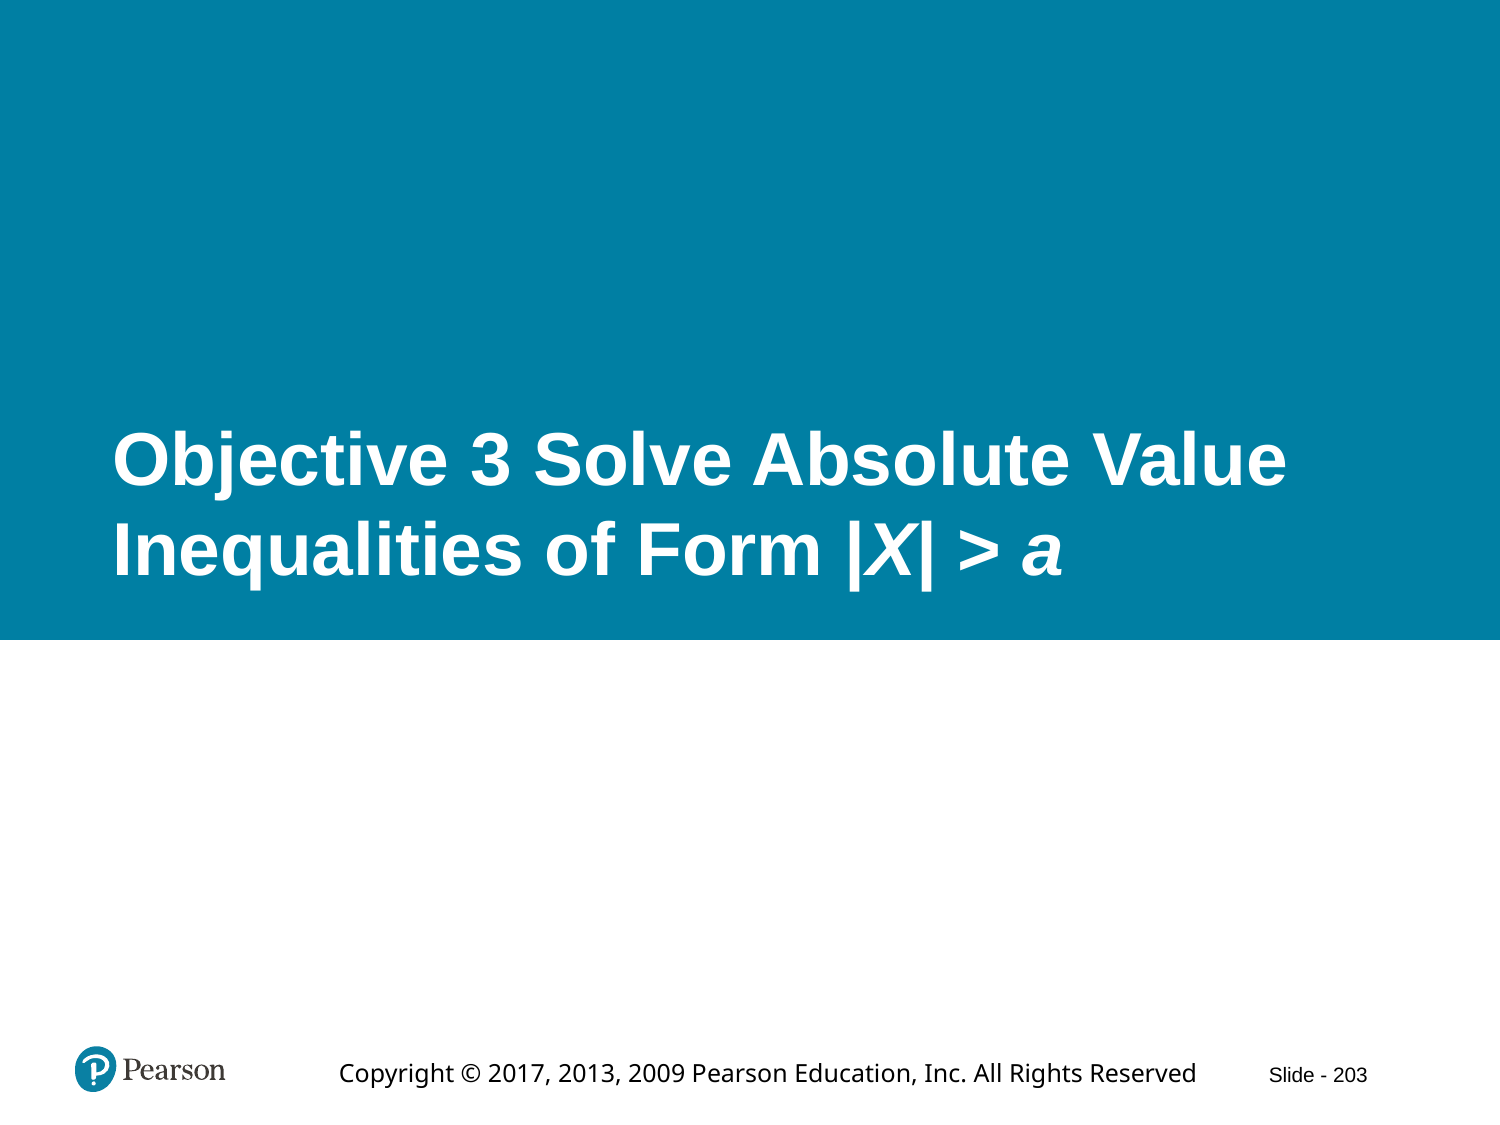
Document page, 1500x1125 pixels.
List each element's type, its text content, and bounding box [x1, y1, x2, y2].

title Objective 3 Solve Absolute Value Inequalities of Form |X| > a [112, 125, 1388, 591]
